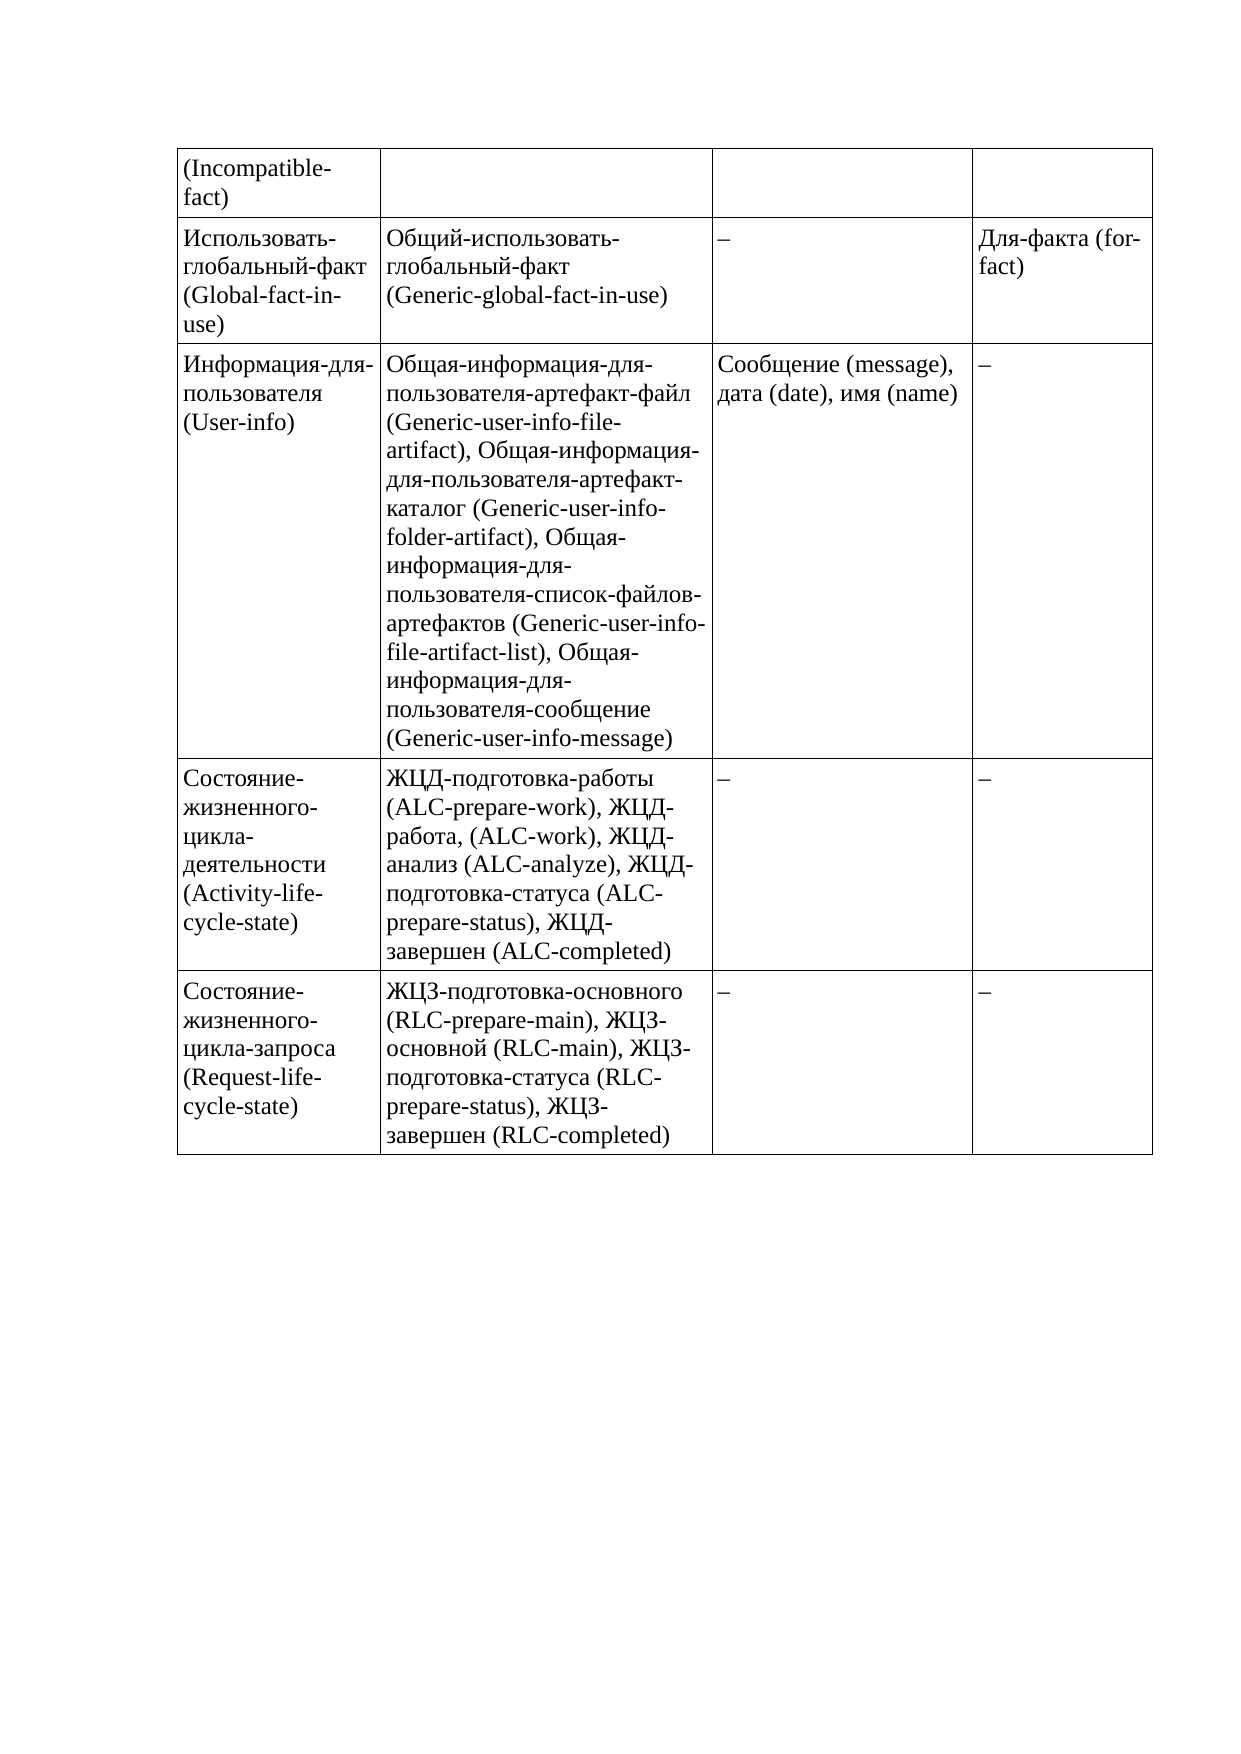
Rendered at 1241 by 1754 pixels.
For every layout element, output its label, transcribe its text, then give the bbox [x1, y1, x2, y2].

table_cell – [973, 971, 1152, 1154]
table_cell [713, 149, 972, 217]
table_cell – [713, 971, 972, 1154]
table_cell Информация-для-пользователя (User-info) [178, 344, 380, 757]
table_cell Общая-информация-для-пользователя-артефакт-файл (Generic-user-info-file-artifact), Общая-информация-для-пользователя-артефакт-каталог (Generic-user-info-folder-artifact), Общая-информация-для-пользователя-список-файлов-артефактов (Generic-user-info-file-artifact-list), Общая-информация-для-пользователя-сообщение (Generic-user-info-message) [381, 344, 712, 757]
table_cell [381, 149, 712, 217]
table_cell – [713, 218, 972, 343]
table_cell – [973, 344, 1152, 757]
table_cell [973, 149, 1152, 217]
table_cell Сообщение (message), дата (date), имя (name) [713, 344, 972, 757]
table_cell – [713, 759, 972, 970]
table_cell ЖЦД-подготовка-работы (ALC-prepare-work), ЖЦД-работа, (ALC-work), ЖЦД-анализ (ALC-analyze), ЖЦД-подготовка-статуса (ALC-prepare-status), ЖЦД-завершен (ALC-completed) [381, 759, 712, 970]
table_cell (Incompatible-fact) [178, 149, 380, 217]
table_cell Состояние-жизненного-цикла-деятельности (Activity-life-cycle-state) [178, 759, 380, 970]
table_cell Для-факта (for-fact) [973, 218, 1152, 343]
table_cell – [973, 759, 1152, 970]
table_cell Общий-использовать-глобальный-факт (Generic-global-fact-in-use) [381, 218, 712, 343]
table_cell Использовать-глобальный-факт (Global-fact-in-use) [178, 218, 380, 343]
table_cell Состояние-жизненного-цикла-запроса (Request-life-cycle-state) [178, 971, 380, 1154]
table_cell ЖЦЗ-подготовка-основного (RLC-prepare-main), ЖЦЗ-основной (RLC-main), ЖЦЗ-подготовка-статуса (RLC-prepare-status), ЖЦЗ-завершен (RLC-completed) [381, 971, 712, 1154]
